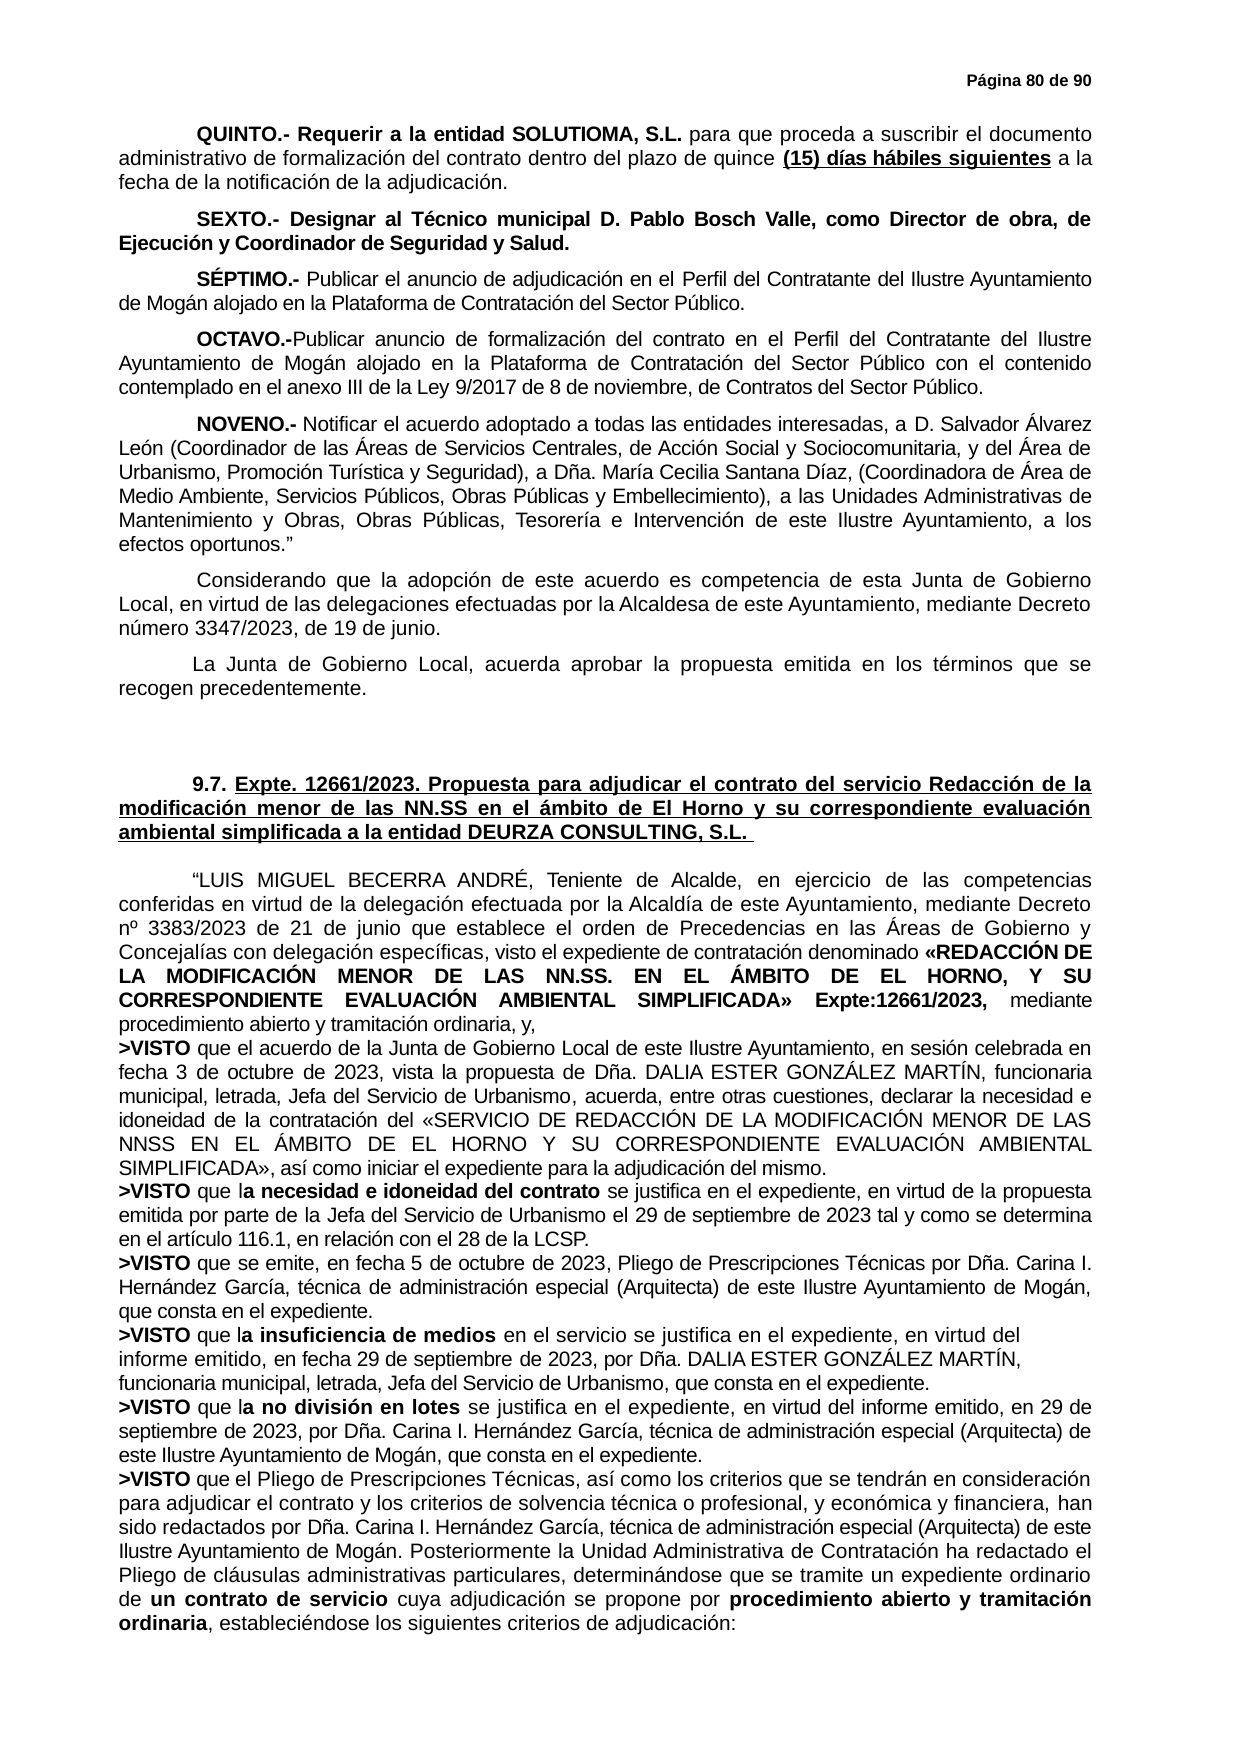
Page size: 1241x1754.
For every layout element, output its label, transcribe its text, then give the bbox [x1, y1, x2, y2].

text NOVENO.- Notificar el acuerdo adoptado a todas las entidades interesadas, a D. Salvador Álvarez León (Coordinador de las Áreas de Servicios Centrales, de Acción Social y Sociocomunitaria, y del Área de Urbanismo, Promoción Turística y Seguridad), a Dña. María Cecilia Santana Díaz, (Coordinadora de Área de Medio Ambiente, Servicios Públicos, Obras Públicas y Embellecimiento), a las Unidades Administrativas de Mantenimiento y Obras, Obras Públicas, Tesorería e Intervención de este Ilustre Ayuntamiento, a los efectos oportunos.” [118, 412, 1092, 555]
text >VISTO que la no división en lotes se justifica en el expediente, en virtud del informe emitido, en 29 de septiembre de 2023, por Dña. Carina I. Hernández García, técnica de administración especial (Arquitecta) de este Ilustre Ayuntamiento de Mogán, que consta en el expediente. [118, 1395, 1092, 1467]
text 9.7. Expte. 12661/2023. Propuesta para adjudicar el contrato del servicio Redacción de la modificación menor de las NN.SS en el ámbito de El Horno y su correspondiente evaluación [118, 772, 1092, 817]
text >VISTO que el acuerdo de la Junta de Gobierno Local de este Ilustre Ayuntamiento, en sesión celebrada en fecha 3 de octubre de 2023, vista la propuesta de Dña. DALIA ESTER GONZÁLEZ MARTÍN, funcionaria municipal, letrada, Jefa del Servicio de Urbanismo, acuerda, entre otras cuestiones, declarar la necesidad e idoneidad de la contratación del «SERVICIO DE REDACCIÓN DE LA MODIFICACIÓN MENOR DE LAS NNSS EN EL ÁMBITO DE EL HORNO Y SU CORRESPONDIENTE EVALUACIÓN AMBIENTAL SIMPLIFICADA», así como iniciar el expediente para la adjudicación del mismo. [118, 1036, 1092, 1179]
text >VISTO que la insuficiencia de medios en el servicio se justifica en el expediente, en virtud del informe emitido, en fecha 29 de septiembre de 2023, por Dña. DALIA ESTER GONZÁLEZ MARTÍN, funcionaria municipal, letrada, Jefa del Servicio de Urbanismo, que consta en el expediente. [118, 1323, 1022, 1395]
text >VISTO que la necesidad e idoneidad del contrato se justifica en el expediente, en virtud de la propuesta emitida por parte de la Jefa del Servicio de Urbanismo el 29 de septiembre de 2023 tal y como se determina en el artículo 116.1, en relación con el 28 de la LCSP. [118, 1179, 1092, 1251]
text SÉPTIMO.- Publicar el anuncio de adjudicación en el Perfil del Contratante del Ilustre Ayuntamiento de Mogán alojado en la Plataforma de Contratación del Sector Público. [118, 267, 1092, 315]
text QUINTO.- Requerir a la entidad SOLUTIOMA, S.L. para que proceda a suscribir el documento administrativo de formalización del contrato dentro del plazo de quince (15) días hábiles siguientes a la fecha de la notificación de la adjudicación. [118, 122, 1092, 194]
text >VISTO que se emite, en fecha 5 de octubre de 2023, Pliego de Prescripciones Técnicas por Dña. Carina I. Hernández García, técnica de administración especial (Arquitecta) de este Ilustre Ayuntamiento de Mogán, que consta en el expediente. [118, 1251, 1092, 1323]
text ambiental simplificada a la entidad DEURZA CONSULTING, S.L. [118, 818, 1092, 844]
text >VISTO que el Pliego de Prescripciones Técnicas, así como los criterios que se tendrán en consideración para adjudicar el contrato y los criterios de solvencia técnica o profesional, y económica y financiera, han sido redactados por Dña. Carina I. Hernández García, técnica de administración especial (Arquitecta) de este Ilustre Ayuntamiento de Mogán. Posteriormente la Unidad Administrativa de Contratación ha redactado el Pliego de cláusulas administrativas particulares, determinándose que se tramite un expediente ordinario de un contrato de servicio cuya adjudicación se propone por procedimiento abierto y tramitación ordinaria, estableciéndose los siguientes criterios de adjudicación: [118, 1467, 1092, 1634]
text La Junta de Gobierno Local, acuerda aprobar la propuesta emitida en los términos que se recogen precedentemente. [118, 652, 1092, 700]
text Considerando que la adopción de este acuerdo es competencia de esta Junta de Gobierno Local, en virtud de las delegaciones efectuadas por la Alcaldesa de este Ayuntamiento, mediante Decreto número 3347/2023, de 19 de junio. [118, 568, 1092, 640]
text OCTAVO.-Publicar anuncio de formalización del contrato en el Perfil del Contratante del Ilustre Ayuntamiento de Mogán alojado en la Plataforma de Contratación del Sector Público con el contenido contemplado en el anexo III de la Ley 9/2017 de 8 de noviembre, de Contratos del Sector Público. [118, 327, 1092, 399]
text SEXTO.- Designar al Técnico municipal D. Pablo Bosch Valle, como Director de obra, de Ejecución y Coordinador de Seguridad y Salud. [118, 206, 1092, 254]
text “LUIS MIGUEL BECERRA ANDRÉ, Teniente de Alcalde, en ejercicio de las competencias conferidas en virtud de la delegación efectuada por la Alcaldía de este Ayuntamiento, mediante Decreto nº 3383/2023 de 21 de junio que establece el orden de Precedencias en las Áreas de Gobierno y Concejalías con delegación específicas, visto el expediente de contratación denominado «REDACCIÓN DE LA MODIFICACIÓN MENOR DE LAS NN.SS. EN EL ÁMBITO DE EL HORNO, Y SU CORRESPONDIENTE EVALUACIÓN AMBIENTAL SIMPLIFICADA» Expte:12661/2023, mediante procedimiento abierto y tramitación ordinaria, y, [118, 868, 1092, 1036]
